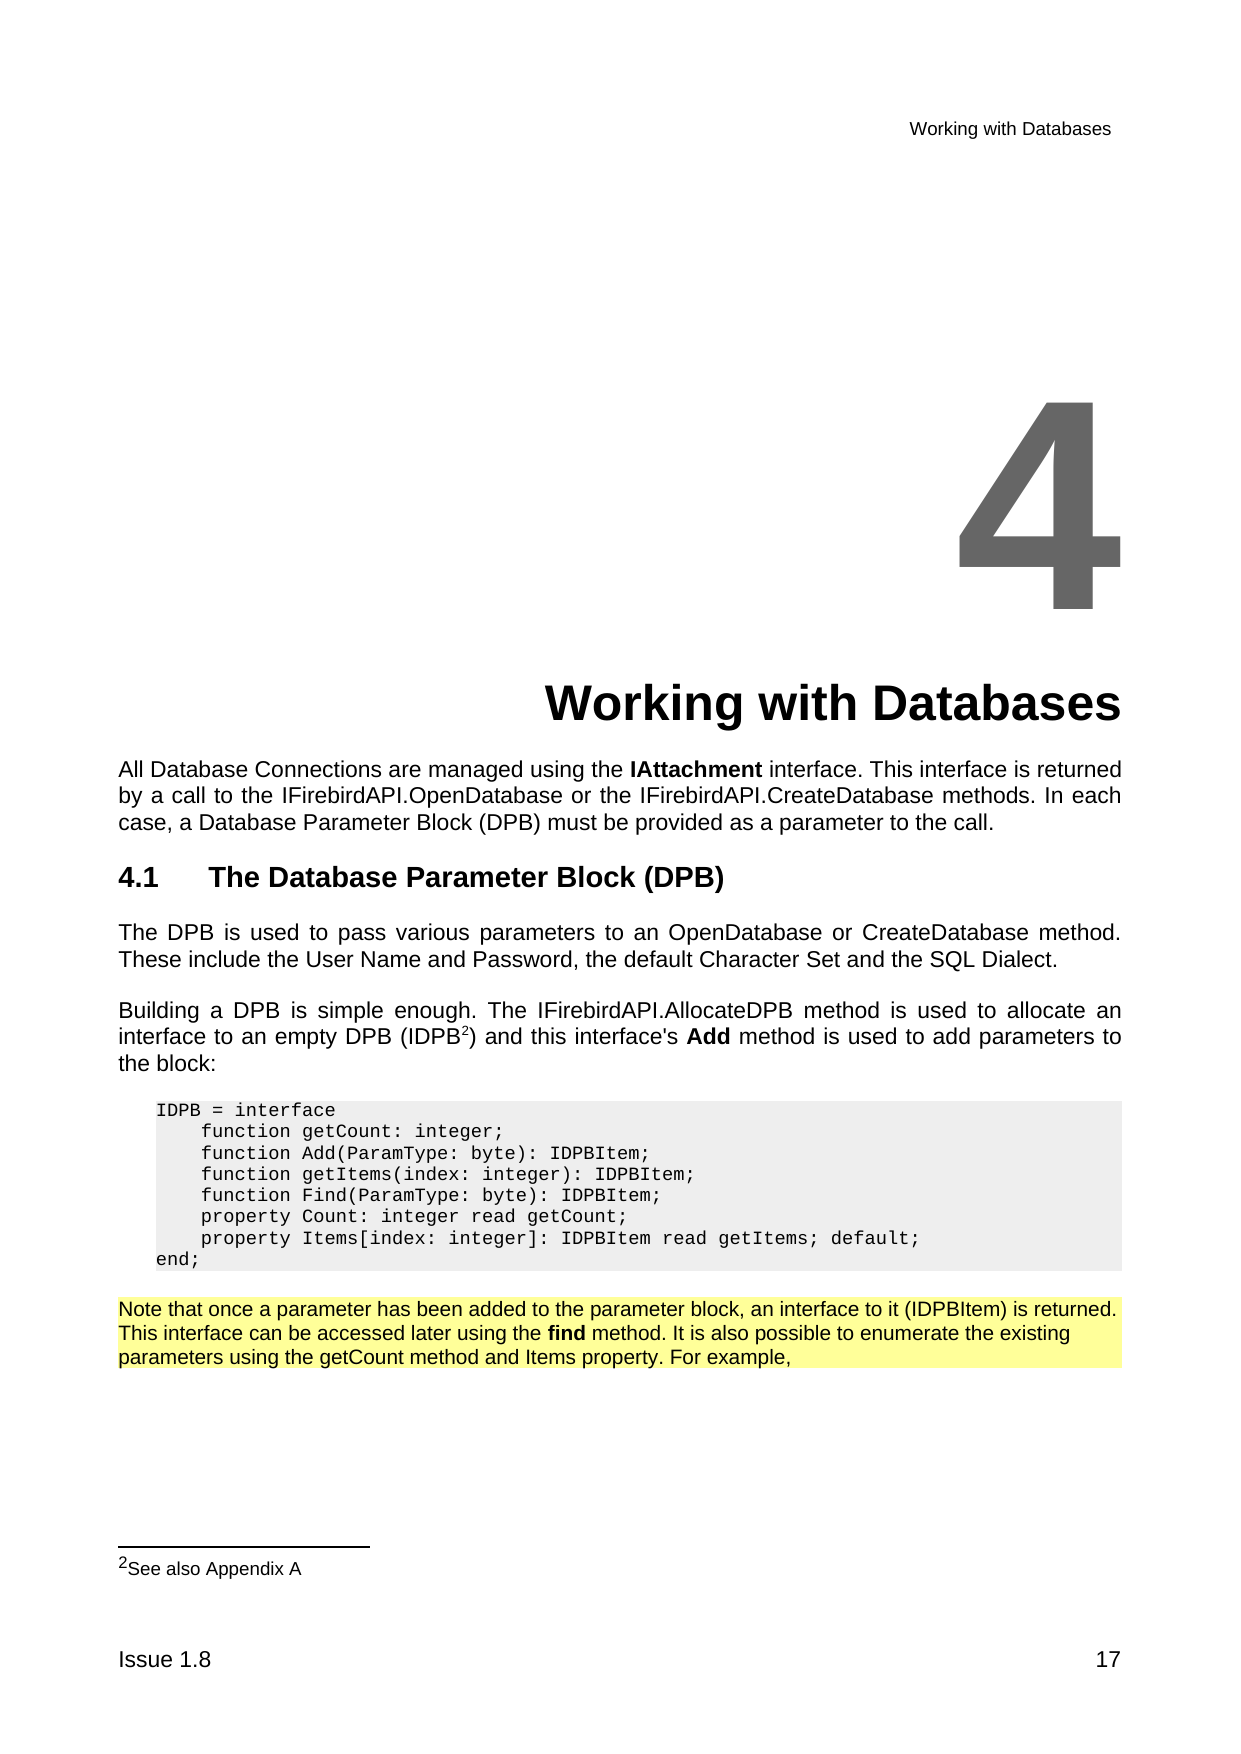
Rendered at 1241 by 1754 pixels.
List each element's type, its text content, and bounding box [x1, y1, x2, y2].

text Note that once a parameter has been added to the parameter block, an interface to it (IDPBItem) is returned. This interface can be accessed later using the find method. It is also possible to enumerate the existing parameters using the getCount method and Items property. For example, [118, 1297, 1122, 1368]
text property Count: integer read getCount; [156, 1207, 1122, 1228]
text Building a DPB is simple enough. The IFirebirdAPI.AllocateDPB method is used to allocate an interface to an empty DPB (IDPB) and this interface's Add method is used to add parameters to the block: [118, 997, 1122, 1076]
text function getCount: integer; [156, 1122, 1122, 1143]
text end; [156, 1250, 1122, 1271]
text IDPB = interface [156, 1101, 1122, 1122]
text function Find(ParamType: byte): IDPBItem; [156, 1186, 1122, 1207]
text function getItems(index: integer): IDPBItem; [156, 1165, 1122, 1186]
text All Database Connections are managed using the IAttachment interface. This interface is returned by a call to the IFirebirdAPI.OpenDatabase or the IFirebirdAPI.CreateDatabase methods. In each case, a Database Parameter Block (DPB) must be provided as a parameter to the call. [118, 756, 1122, 835]
text function Add(ParamType: byte): IDPBItem; [156, 1143, 1122, 1165]
text The DPB is used to pass various parameters to an OpenDatabase or CreateDatabase method. These include the User Name and Password, the default Character Set and the SQL Dialect. [118, 919, 1122, 972]
text property Items[index: integer]: IDPBItem read getItems; default; [156, 1228, 1122, 1250]
text See also Appendix A. [118, 1553, 1122, 1579]
subtitle Working with Databases [81, 328, 1122, 731]
subtitle The Database Parameter Block (DPB) [118, 860, 1122, 894]
